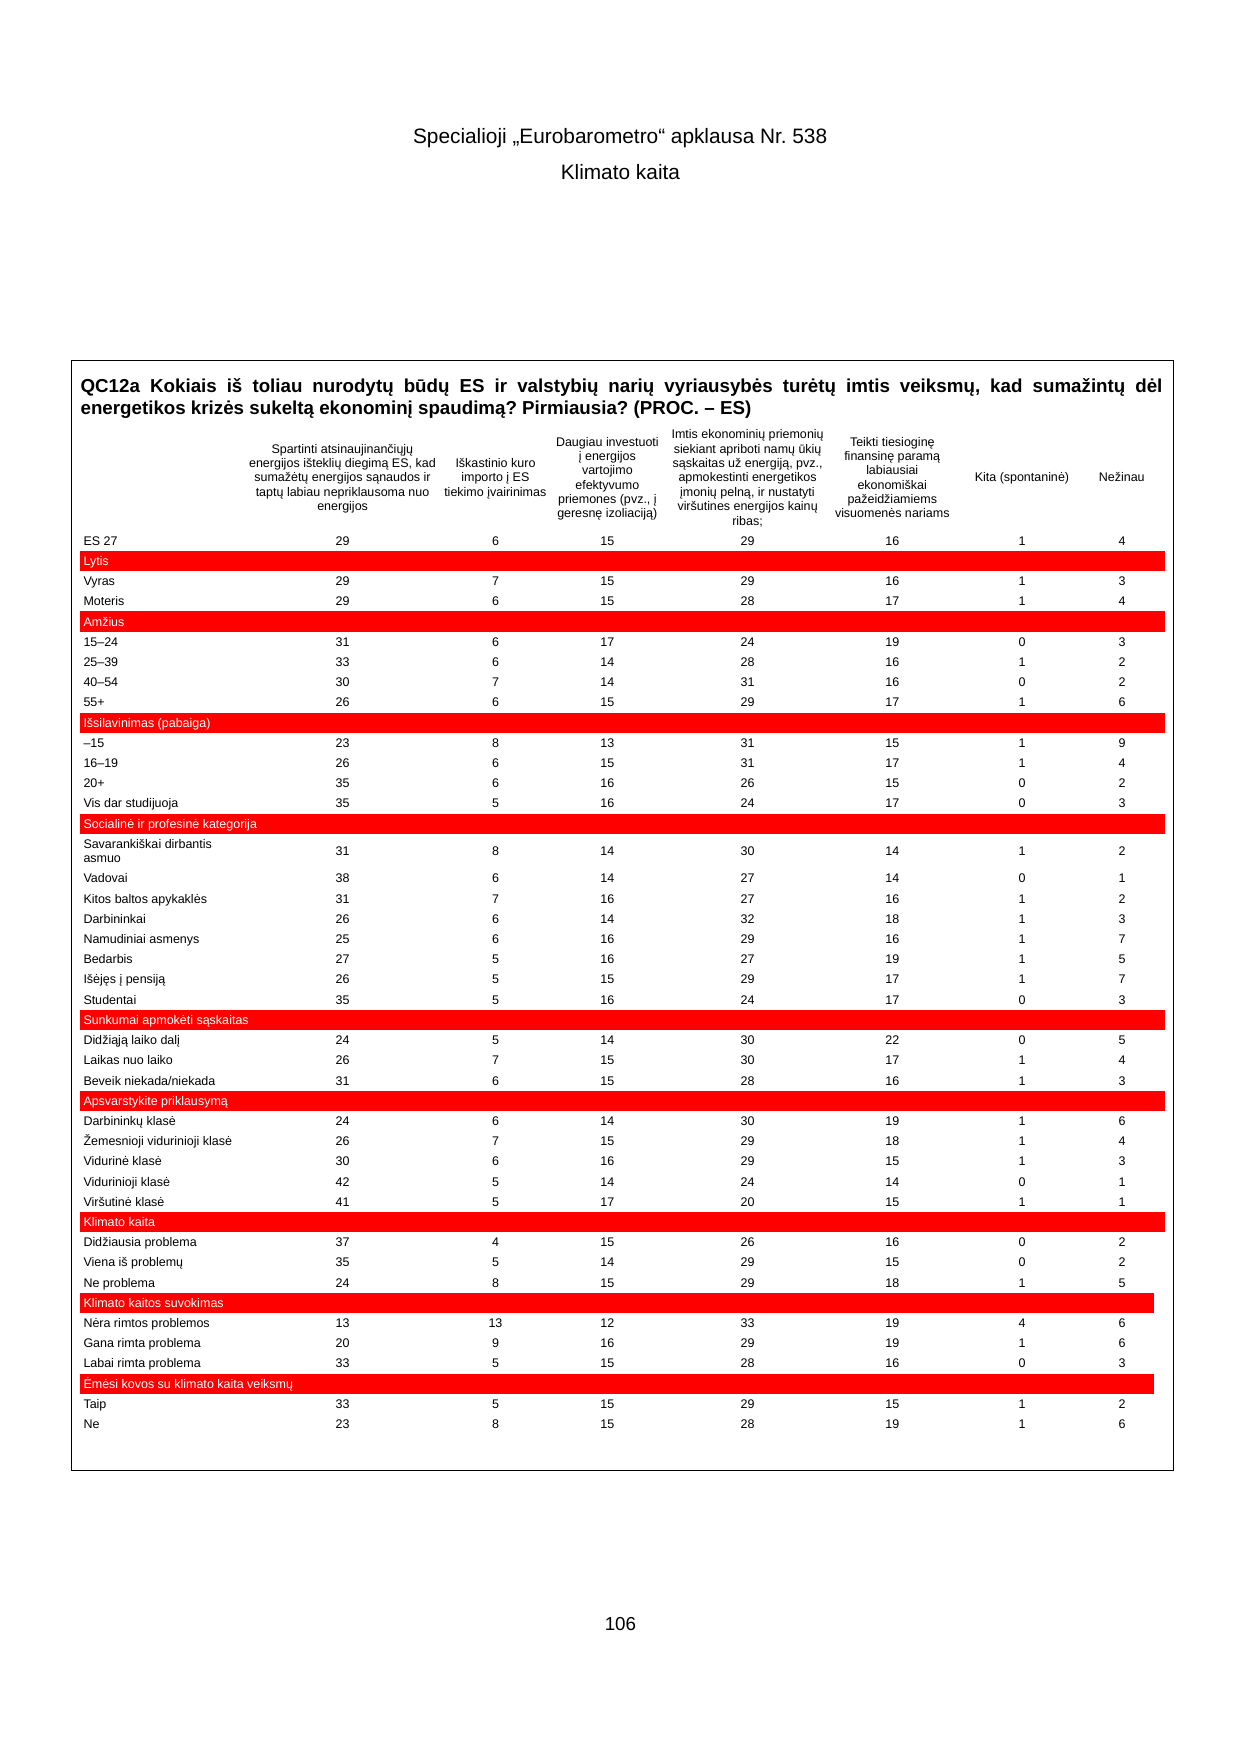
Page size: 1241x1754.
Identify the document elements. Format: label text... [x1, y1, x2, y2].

table_header Teikti tiesioginę finansinę paramą labiausiai ekonomiškai pažeidžiamiems visuomenės nariams [830, 424, 954, 531]
table_cell 5 [441, 1353, 550, 1373]
table_cell 24 [664, 1171, 830, 1192]
table_header Nežinau [1090, 424, 1154, 531]
table_cell 6 [1090, 1313, 1154, 1333]
table_cell 29 [664, 1333, 830, 1353]
table_cell 24 [244, 1273, 441, 1293]
table_cell Studentai [80, 990, 244, 1010]
table_cell 6 [441, 692, 550, 712]
table_header Daugiau investuoti į energijos vartojimo efektyvumo priemones (pvz., į geresnę izoliaciją) [550, 424, 664, 531]
table_header Spartinti atsinaujinančiųjų energijos išteklių diegimą ES, kad sumažėtų energijos sąnaudos ir taptų labiau nepriklausoma nuo energijos [244, 424, 441, 531]
table_cell 26 [244, 692, 441, 712]
table_cell 29 [664, 1151, 830, 1171]
table_cell 2 [1090, 889, 1154, 909]
table_cell 15 [550, 1070, 664, 1091]
table_cell Labai rimta problema [80, 1353, 244, 1373]
table_cell 29 [664, 692, 830, 712]
table_cell 9 [441, 1333, 550, 1353]
table_cell 14 [550, 1171, 664, 1192]
table_cell 15 [550, 1273, 664, 1293]
table_cell [1154, 949, 1165, 969]
table_cell 1 [1090, 1192, 1154, 1212]
table_cell 22 [830, 1030, 954, 1050]
table_cell 6 [1090, 1111, 1154, 1131]
table_cell 29 [244, 591, 441, 611]
table_cell 12 [550, 1313, 664, 1333]
table_cell Klimato kaitos suvokimas [80, 1293, 1154, 1313]
table_cell Amžius [80, 611, 1165, 632]
table_cell 2 [1090, 1232, 1154, 1252]
table_cell Kitos baltos apykaklės [80, 889, 244, 909]
table_cell 15 [550, 1353, 664, 1373]
table_cell 1 [954, 1111, 1090, 1131]
table_cell 29 [664, 571, 830, 591]
table_cell 14 [550, 868, 664, 888]
table_cell 3 [1090, 1070, 1154, 1091]
table_cell 1 [954, 969, 1090, 989]
text QC12a Kokiais iš toliau nurodytų būdų ES ir valstybių narių vyriausybės turėtų imtis veiksmų, kad sumažintų dėl energetikos krizės sukeltą ekonominį spaudimą? Pirmiausia? (PROC. – ES) [80, 375, 1164, 418]
table_cell Viena iš problemų [80, 1252, 244, 1272]
table_cell Savarankiškai dirbantis asmuo [80, 834, 244, 868]
table_cell 0 [954, 773, 1090, 793]
table_cell 13 [244, 1313, 441, 1333]
table_cell [1154, 773, 1165, 793]
table_cell 31 [664, 733, 830, 753]
table_cell 9 [1090, 733, 1154, 753]
table_cell 5 [441, 1252, 550, 1272]
table_cell 14 [830, 1171, 954, 1192]
table_cell 6 [441, 753, 550, 773]
table_cell 20 [244, 1333, 441, 1353]
table_cell 16 [550, 949, 664, 969]
table_cell 27 [664, 889, 830, 909]
table_cell 41 [244, 1192, 441, 1212]
table_cell [1154, 733, 1165, 753]
table_cell 29 [664, 929, 830, 949]
table_cell 29 [664, 1273, 830, 1293]
table_cell 1 [954, 929, 1090, 949]
table_cell 7 [441, 889, 550, 909]
table_cell 30 [664, 1111, 830, 1131]
table_cell Klimato kaita [80, 1212, 1165, 1232]
table_cell 15 [830, 1394, 954, 1414]
table_cell 29 [244, 571, 441, 591]
table_cell 7 [1090, 929, 1154, 949]
table_cell Išėjęs į pensiją [80, 969, 244, 989]
table_cell 23 [244, 1414, 441, 1434]
table_cell 29 [664, 1252, 830, 1272]
table_cell 15 [550, 531, 664, 551]
table_cell 5 [1090, 1030, 1154, 1050]
table_cell 1 [954, 571, 1090, 591]
table_cell 8 [441, 834, 550, 868]
table_cell 6 [441, 1111, 550, 1131]
table_cell 17 [830, 692, 954, 712]
table_cell 55+ [80, 692, 244, 712]
table_cell [1154, 889, 1165, 909]
table_cell 29 [664, 1394, 830, 1414]
table_cell 33 [244, 652, 441, 672]
table_cell 16 [830, 571, 954, 591]
table_cell 3 [1090, 1353, 1154, 1373]
table_cell [1154, 1192, 1165, 1212]
table_cell Išsilavinimas (pabaiga) [80, 713, 1165, 733]
table_cell 15 [830, 1151, 954, 1171]
table_cell 24 [664, 793, 830, 813]
table_cell 20 [664, 1192, 830, 1212]
table_cell 17 [830, 990, 954, 1010]
table_cell 2 [1090, 834, 1154, 868]
table_cell 26 [244, 909, 441, 929]
table_cell 6 [441, 773, 550, 793]
table_cell Lytis [80, 551, 1165, 571]
table_header [80, 424, 244, 531]
table_cell 1 [954, 692, 1090, 712]
table_cell 5 [441, 990, 550, 1010]
table_cell 16 [830, 1070, 954, 1091]
table_cell Taip [80, 1394, 244, 1414]
table_cell [1154, 591, 1165, 611]
table_cell 4 [1090, 1050, 1154, 1070]
table_cell 33 [244, 1394, 441, 1414]
table_cell [1154, 1313, 1165, 1333]
table_cell 8 [441, 733, 550, 753]
table_cell 20+ [80, 773, 244, 793]
table_cell 13 [550, 733, 664, 753]
table_cell 6 [1090, 1414, 1154, 1434]
table_cell 5 [441, 1192, 550, 1212]
table_cell 31 [244, 1070, 441, 1091]
table_cell 15–24 [80, 632, 244, 652]
table_cell 14 [550, 1252, 664, 1272]
table_cell 33 [244, 1353, 441, 1373]
table_cell 5 [1090, 949, 1154, 969]
table_cell 1 [954, 733, 1090, 753]
table_cell 5 [441, 1171, 550, 1192]
table_cell 26 [244, 1131, 441, 1151]
table_cell 29 [244, 531, 441, 551]
table_cell 1 [954, 531, 1090, 551]
table_cell 8 [441, 1273, 550, 1293]
table_cell 2 [1090, 1252, 1154, 1272]
table_cell 3 [1090, 990, 1154, 1010]
table_cell 30 [244, 672, 441, 692]
table_cell 6 [441, 868, 550, 888]
table_cell 18 [830, 1131, 954, 1151]
table_cell 40–54 [80, 672, 244, 692]
table_cell 28 [664, 1070, 830, 1091]
table_cell 29 [664, 1131, 830, 1151]
table_cell 15 [550, 753, 664, 773]
table_cell 1 [954, 1192, 1090, 1212]
table_cell Bedarbis [80, 949, 244, 969]
table_cell 24 [244, 1030, 441, 1050]
table_cell Ne [80, 1414, 244, 1434]
table_cell 6 [441, 929, 550, 949]
table_cell 4 [1090, 753, 1154, 773]
table_cell 1 [954, 909, 1090, 929]
table_cell 15 [550, 571, 664, 591]
table_cell 17 [830, 1050, 954, 1070]
table_cell 27 [664, 868, 830, 888]
table_cell 15 [830, 1192, 954, 1212]
table_cell 4 [441, 1232, 550, 1252]
table_cell Laikas nuo laiko [80, 1050, 244, 1070]
table_cell 5 [441, 1394, 550, 1414]
table_cell 28 [664, 1414, 830, 1434]
table_cell Namudiniai asmenys [80, 929, 244, 949]
table_cell Apsvarstykite priklausymą [80, 1091, 1165, 1111]
table_cell 26 [664, 1232, 830, 1252]
table_cell 1 [954, 1394, 1090, 1414]
table_cell 28 [664, 652, 830, 672]
table_cell 7 [441, 571, 550, 591]
table_cell 13 [441, 1313, 550, 1333]
table_cell 1 [954, 1070, 1090, 1091]
table_cell 17 [550, 1192, 664, 1212]
table_cell 4 [1090, 591, 1154, 611]
table_cell 31 [244, 834, 441, 868]
table_cell 15 [550, 692, 664, 712]
table_cell [1154, 1273, 1165, 1293]
table_cell Žemesnioji vidurinioji klasė [80, 1131, 244, 1151]
table_cell 2 [1090, 652, 1154, 672]
table_cell 31 [664, 672, 830, 692]
table_cell 35 [244, 1252, 441, 1272]
table_cell 3 [1090, 793, 1154, 813]
table_cell 16 [830, 1353, 954, 1373]
table_cell Didžiąją laiko dalį [80, 1030, 244, 1050]
table_cell 23 [244, 733, 441, 753]
table_cell 15 [550, 969, 664, 989]
table_cell Vidurinė klasė [80, 1151, 244, 1171]
table_cell 6 [1090, 1333, 1154, 1353]
table_cell 3 [1090, 1151, 1154, 1171]
table_cell 30 [244, 1151, 441, 1171]
table_cell 0 [954, 1030, 1090, 1050]
table_cell 4 [1090, 531, 1154, 551]
table_cell 3 [1090, 909, 1154, 929]
table_cell 7 [441, 1050, 550, 1070]
table_cell 29 [664, 531, 830, 551]
table_cell [1154, 929, 1165, 949]
table_cell 27 [664, 949, 830, 969]
table_cell 14 [830, 868, 954, 888]
table_cell 35 [244, 773, 441, 793]
table_cell 16 [830, 1232, 954, 1252]
table_cell [1154, 834, 1165, 868]
table_cell [1154, 1131, 1165, 1151]
table_cell 1 [954, 834, 1090, 868]
table_header [1154, 424, 1165, 531]
table_cell [1154, 1151, 1165, 1171]
table_cell 16 [830, 531, 954, 551]
table_cell 19 [830, 1313, 954, 1333]
table_cell 35 [244, 793, 441, 813]
table_cell 15 [830, 1252, 954, 1272]
table_header Imtis ekonominių priemonių siekiant apriboti namų ūkių sąskaitas už energiją, pvz., apmokestinti energetikos įmonių pelną, ir nustatyti viršutines energijos kainų ribas; [664, 424, 830, 531]
table_cell 26 [244, 1050, 441, 1070]
table_cell 16 [830, 889, 954, 909]
table_cell 1 [954, 1050, 1090, 1070]
table_cell 24 [244, 1111, 441, 1131]
table_cell 0 [954, 1232, 1090, 1252]
table_cell 30 [664, 1030, 830, 1050]
table_cell 1 [1090, 1171, 1154, 1192]
table_cell 1 [954, 1273, 1090, 1293]
table_cell 17 [830, 753, 954, 773]
table_header Iškastinio kuro importo į ES tiekimo įvairinimas [441, 424, 550, 531]
table_cell 6 [441, 1070, 550, 1091]
table_cell [1154, 1252, 1165, 1272]
table_cell 0 [954, 793, 1090, 813]
table_cell 2 [1090, 672, 1154, 692]
table_cell [1154, 1070, 1165, 1091]
table_cell 15 [550, 1050, 664, 1070]
table_cell 5 [1090, 1273, 1154, 1293]
table_cell 0 [954, 868, 1090, 888]
table_cell Vadovai [80, 868, 244, 888]
table_cell Vyras [80, 571, 244, 591]
table_cell Darbininkų klasė [80, 1111, 244, 1131]
table_cell 6 [441, 652, 550, 672]
table_cell 37 [244, 1232, 441, 1252]
table_cell 30 [664, 1050, 830, 1070]
table_cell 15 [550, 1414, 664, 1434]
table_cell 14 [550, 834, 664, 868]
table_cell 16 [830, 929, 954, 949]
table_cell 0 [954, 990, 1090, 1010]
table_cell 1 [954, 591, 1090, 611]
table_cell 24 [664, 632, 830, 652]
table_cell 4 [954, 1313, 1090, 1333]
table_cell Sunkumai apmokėti sąskaitas [80, 1010, 1165, 1030]
table_cell [1154, 1293, 1165, 1313]
table_cell [1154, 1232, 1165, 1252]
table_cell 16 [550, 1333, 664, 1353]
table_cell [1154, 1111, 1165, 1131]
table_cell 8 [441, 1414, 550, 1434]
table_cell 0 [954, 672, 1090, 692]
table_cell 33 [664, 1313, 830, 1333]
table_cell 26 [244, 753, 441, 773]
table_cell [1154, 1030, 1165, 1050]
table_cell 1 [1090, 868, 1154, 888]
table_cell Vidurinioji klasė [80, 1171, 244, 1192]
table_cell 26 [244, 969, 441, 989]
table_cell 7 [441, 1131, 550, 1151]
table_cell 16 [550, 929, 664, 949]
table_cell 6 [441, 909, 550, 929]
table_cell Ne problema [80, 1273, 244, 1293]
table_cell 1 [954, 949, 1090, 969]
table_cell 1 [954, 652, 1090, 672]
table_cell 28 [664, 591, 830, 611]
table_cell 1 [954, 1414, 1090, 1434]
table_cell Socialinė ir profesinė kategorija [80, 814, 1165, 834]
table_cell 16 [550, 793, 664, 813]
table_cell 18 [830, 1273, 954, 1293]
table_cell 2 [1090, 1394, 1154, 1414]
table_cell 42 [244, 1171, 441, 1192]
table_cell Viršutinė klasė [80, 1192, 244, 1212]
table_cell 14 [550, 672, 664, 692]
table_cell [1154, 672, 1165, 692]
table_cell 27 [244, 949, 441, 969]
table_cell Darbininkai [80, 909, 244, 929]
table_cell Didžiausia problema [80, 1232, 244, 1252]
table_cell 16 [830, 672, 954, 692]
table_cell 14 [550, 1030, 664, 1050]
table_cell 15 [830, 733, 954, 753]
table_cell 6 [441, 531, 550, 551]
table_cell 1 [954, 1333, 1090, 1353]
table_cell 16 [550, 1151, 664, 1171]
table_cell Moteris [80, 591, 244, 611]
table_cell 0 [954, 1252, 1090, 1272]
table_cell 14 [550, 909, 664, 929]
table_cell 6 [441, 1151, 550, 1171]
table_cell 19 [830, 1414, 954, 1434]
table_cell 5 [441, 1030, 550, 1050]
table_cell 16–19 [80, 753, 244, 773]
table_cell 7 [1090, 969, 1154, 989]
table_cell ES 27 [80, 531, 244, 551]
table_cell [1154, 652, 1165, 672]
table_cell [1154, 692, 1165, 712]
table_cell [1154, 1050, 1165, 1070]
table_cell 6 [441, 591, 550, 611]
table_cell 31 [664, 753, 830, 773]
table_header Kita (spontaninė) [954, 424, 1090, 531]
table_cell 15 [550, 1394, 664, 1414]
table_cell [1154, 571, 1165, 591]
table_cell 3 [1090, 571, 1154, 591]
table_cell 17 [830, 793, 954, 813]
table_cell 15 [550, 1232, 664, 1252]
table_cell 7 [441, 672, 550, 692]
table_cell Ėmėsi kovos su klimato kaita veiksmų [80, 1374, 1154, 1394]
table_cell 31 [244, 632, 441, 652]
table_cell [1154, 1374, 1165, 1394]
table_cell [1154, 909, 1165, 929]
table_cell [1154, 1171, 1165, 1192]
table_cell [1154, 1333, 1165, 1353]
table_cell Gana rimta problema [80, 1333, 244, 1353]
table_cell [1154, 793, 1165, 813]
table_cell 17 [830, 591, 954, 611]
table_cell 15 [830, 773, 954, 793]
table_cell 19 [830, 1333, 954, 1353]
table_cell [1154, 531, 1165, 551]
table_cell 25–39 [80, 652, 244, 672]
table_cell 5 [441, 949, 550, 969]
table_cell 29 [664, 969, 830, 989]
table_cell 31 [244, 889, 441, 909]
table_cell 1 [954, 889, 1090, 909]
table_cell 17 [550, 632, 664, 652]
table_cell 28 [664, 1353, 830, 1373]
table_cell 5 [441, 969, 550, 989]
table_cell 14 [550, 652, 664, 672]
table_cell 16 [830, 652, 954, 672]
table_cell 4 [1090, 1131, 1154, 1151]
table_cell 24 [664, 990, 830, 1010]
table_cell [1154, 868, 1165, 888]
table_cell 16 [550, 889, 664, 909]
table_cell 17 [830, 969, 954, 989]
table_cell 5 [441, 793, 550, 813]
table_cell 0 [954, 1353, 1090, 1373]
table_cell 35 [244, 990, 441, 1010]
table_cell Nėra rimtos problemos [80, 1313, 244, 1333]
table_cell 0 [954, 632, 1090, 652]
table_cell 25 [244, 929, 441, 949]
table_cell Beveik niekada/niekada [80, 1070, 244, 1091]
table_cell 18 [830, 909, 954, 929]
table_cell 6 [441, 632, 550, 652]
table_cell –15 [80, 733, 244, 753]
table_cell 38 [244, 868, 441, 888]
table_cell Vis dar studijuoja [80, 793, 244, 813]
table_cell [1154, 969, 1165, 989]
table_cell 19 [830, 1111, 954, 1131]
table_cell [1154, 632, 1165, 652]
table_cell 0 [954, 1171, 1090, 1192]
table_cell 14 [830, 834, 954, 868]
table_cell 2 [1090, 773, 1154, 793]
table_cell [1154, 990, 1165, 1010]
table_cell 32 [664, 909, 830, 929]
table_cell 14 [550, 1111, 664, 1131]
table_cell 1 [954, 1131, 1090, 1151]
table_cell 3 [1090, 632, 1154, 652]
table_cell 1 [954, 753, 1090, 773]
table_cell 6 [1090, 692, 1154, 712]
table_cell [1154, 1353, 1165, 1373]
table_cell 26 [664, 773, 830, 793]
table_cell [1154, 753, 1165, 773]
table_cell 19 [830, 632, 954, 652]
table_cell 16 [550, 773, 664, 793]
table_cell [1154, 1414, 1165, 1434]
table_cell 15 [550, 1131, 664, 1151]
table_cell [1154, 1394, 1165, 1414]
table_cell 15 [550, 591, 664, 611]
table_cell 30 [664, 834, 830, 868]
table_cell 1 [954, 1151, 1090, 1171]
table_cell 16 [550, 990, 664, 1010]
table_cell 19 [830, 949, 954, 969]
